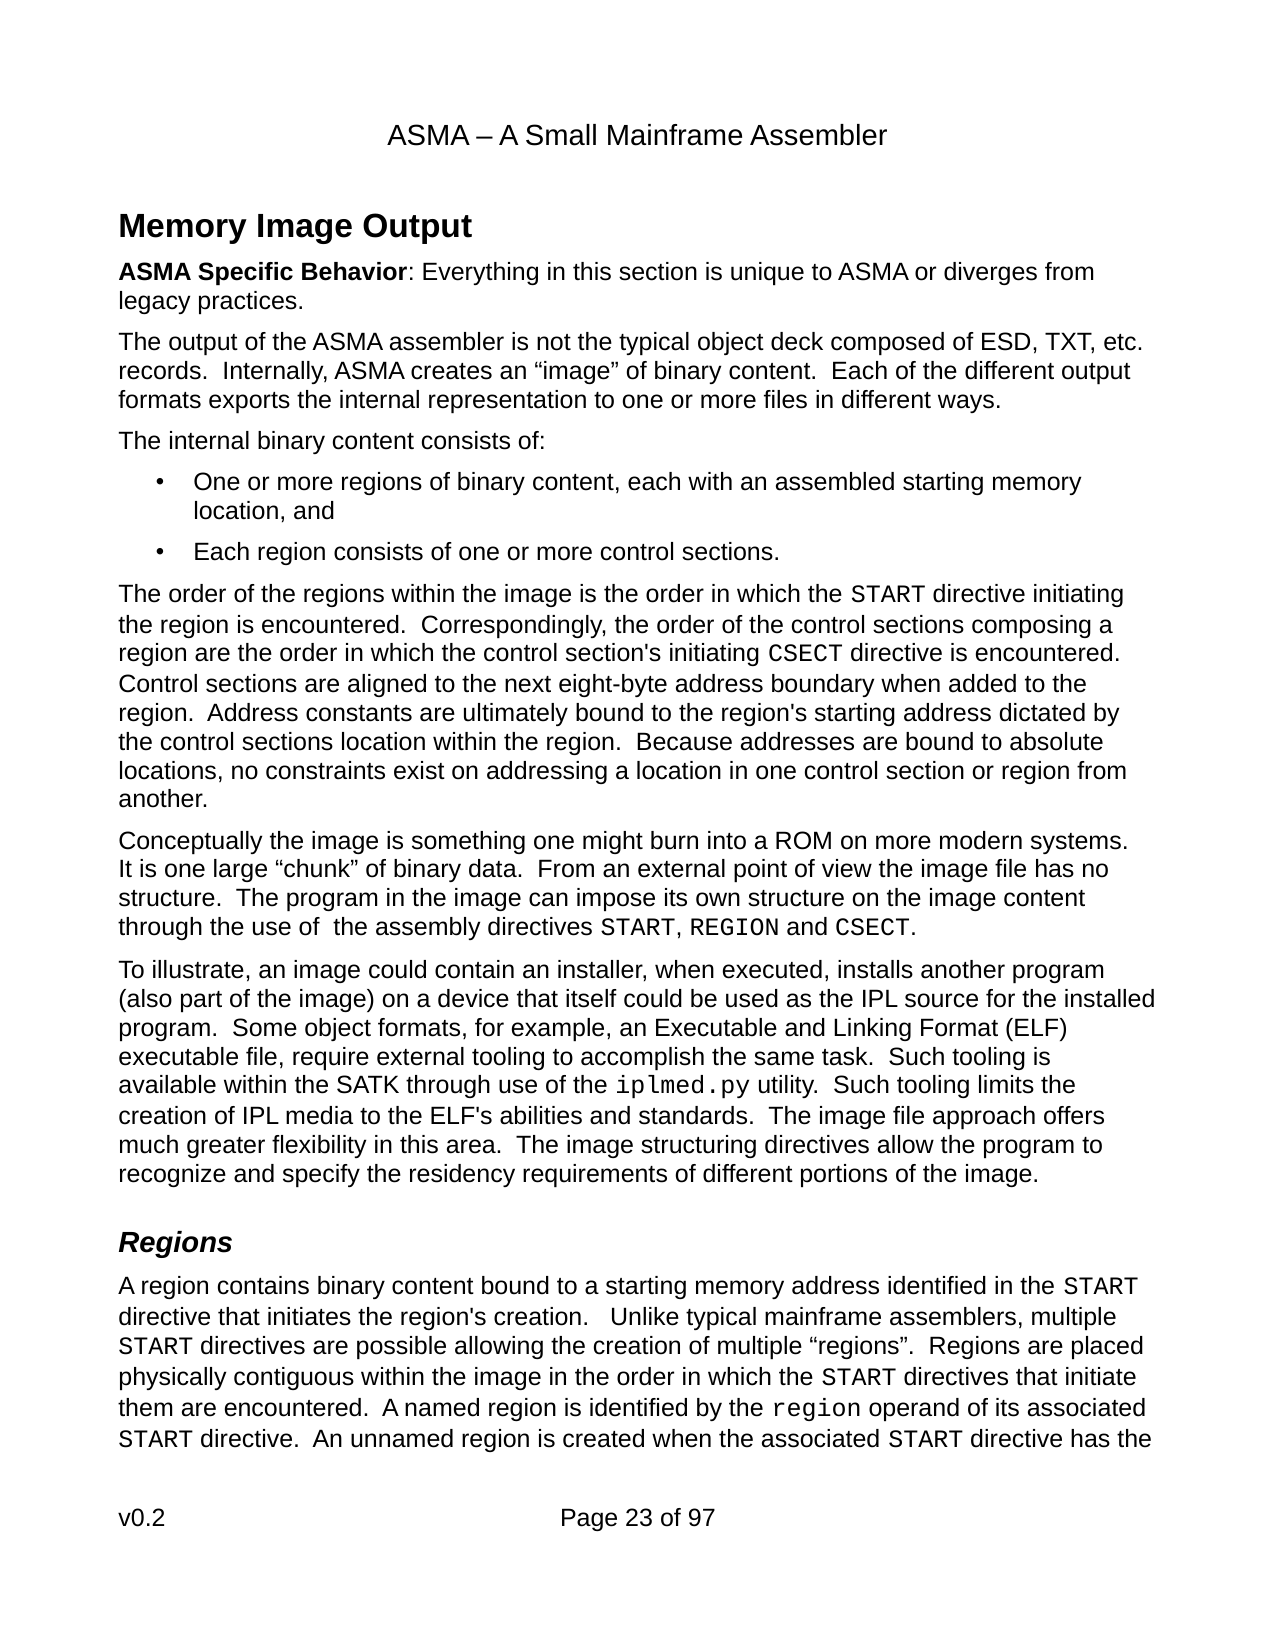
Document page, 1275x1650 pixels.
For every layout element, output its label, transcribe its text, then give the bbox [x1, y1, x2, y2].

text The order of the regions within the image is the order in which the START directive initiating the region is encountered. Correspondingly, the order of the control sections composing a region are the order in which the control section's initiating CSECT directive is encountered. Control sections are aligned to the next eight-byte address boundary when added to the region. Address constants are ultimately bound to the region's starting address dictated by the control sections location within the region. Because addresses are bound to absolute locations, no constraints exist on addressing a location in one control section or region from another. [118, 579, 1157, 813]
text A region contains binary content bound to a starting memory address identified in the START directive that initiates the region's creation. Unlike typical mainframe assemblers, multiple START directives are possible allowing the creation of multiple “regions”. Regions are placed physically contiguous within the image in the order in which the START directives that initiate them are encountered. A named region is identified by the region operand of its associated START directive. An unnamed region is created when the associated START directive has the [118, 1271, 1157, 1454]
subtitle Memory Image Output [118, 206, 1157, 245]
text Conceptually the image is something one might burn into a ROM on more modern systems. It is one large “chunk” of binary data. From an external point of view the image file has no structure. The program in the image can impose its own structure on the image content through the use of the assembly directives START, REGION and CSECT. [118, 826, 1157, 943]
text The output of the ASMA assembler is not the typical object deck composed of ESD, TXT, etc. records. Internally, ASMA creates an “image” of binary content. Each of the different output formats exports the internal representation to one or more files in different ways. [118, 327, 1157, 413]
list One or more regions of binary content, each with an assembled starting memory location, and [156, 467, 1157, 525]
subtitle Regions [118, 1225, 1157, 1258]
list Each region consists of one or more control sections. [156, 537, 1157, 566]
text ASMA Specific Behavior: Everything in this section is unique to ASMA or diverges from legacy practices. [118, 257, 1157, 315]
text To illustrate, an image could contain an installer, when executed, installs another program (also part of the image) on a device that itself could be used as the IPL source for the installed program. Some object formats, for example, an Executable and Linking Format (ELF) executable file, require external tooling to accomplish the same task. Such tooling is available within the SATK through use of the iplmed.py utility. Such tooling limits the creation of IPL media to the ELF's abilities and standards. The image file approach offers much greater flexibility in this area. The image structuring directives allow the program to recognize and specify the residency requirements of different portions of the image. [118, 955, 1157, 1187]
text The internal binary content consists of: [118, 426, 1157, 455]
